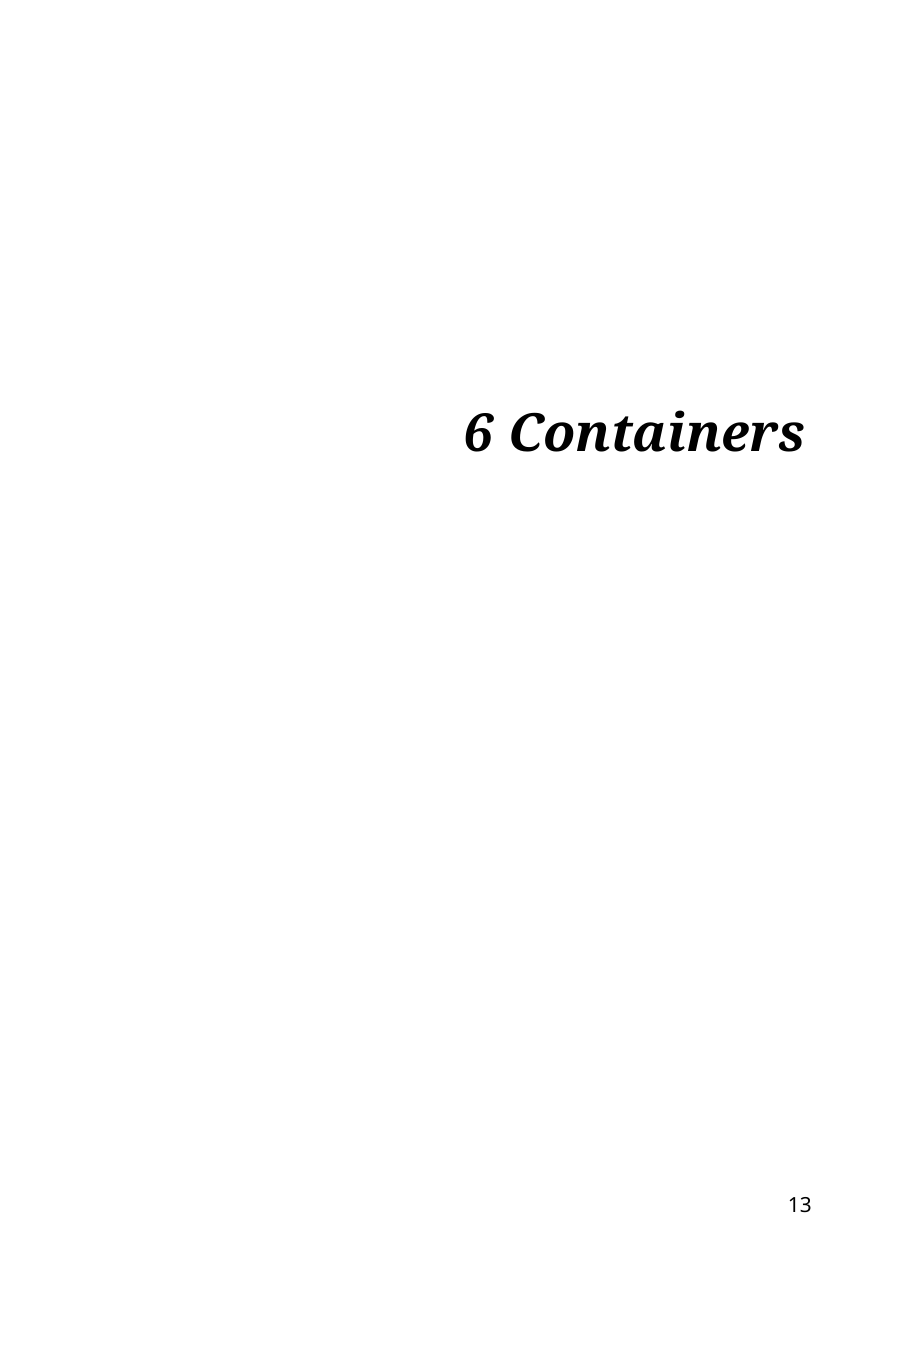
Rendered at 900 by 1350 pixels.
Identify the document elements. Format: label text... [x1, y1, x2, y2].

subtitle Containers [148, 396, 811, 467]
